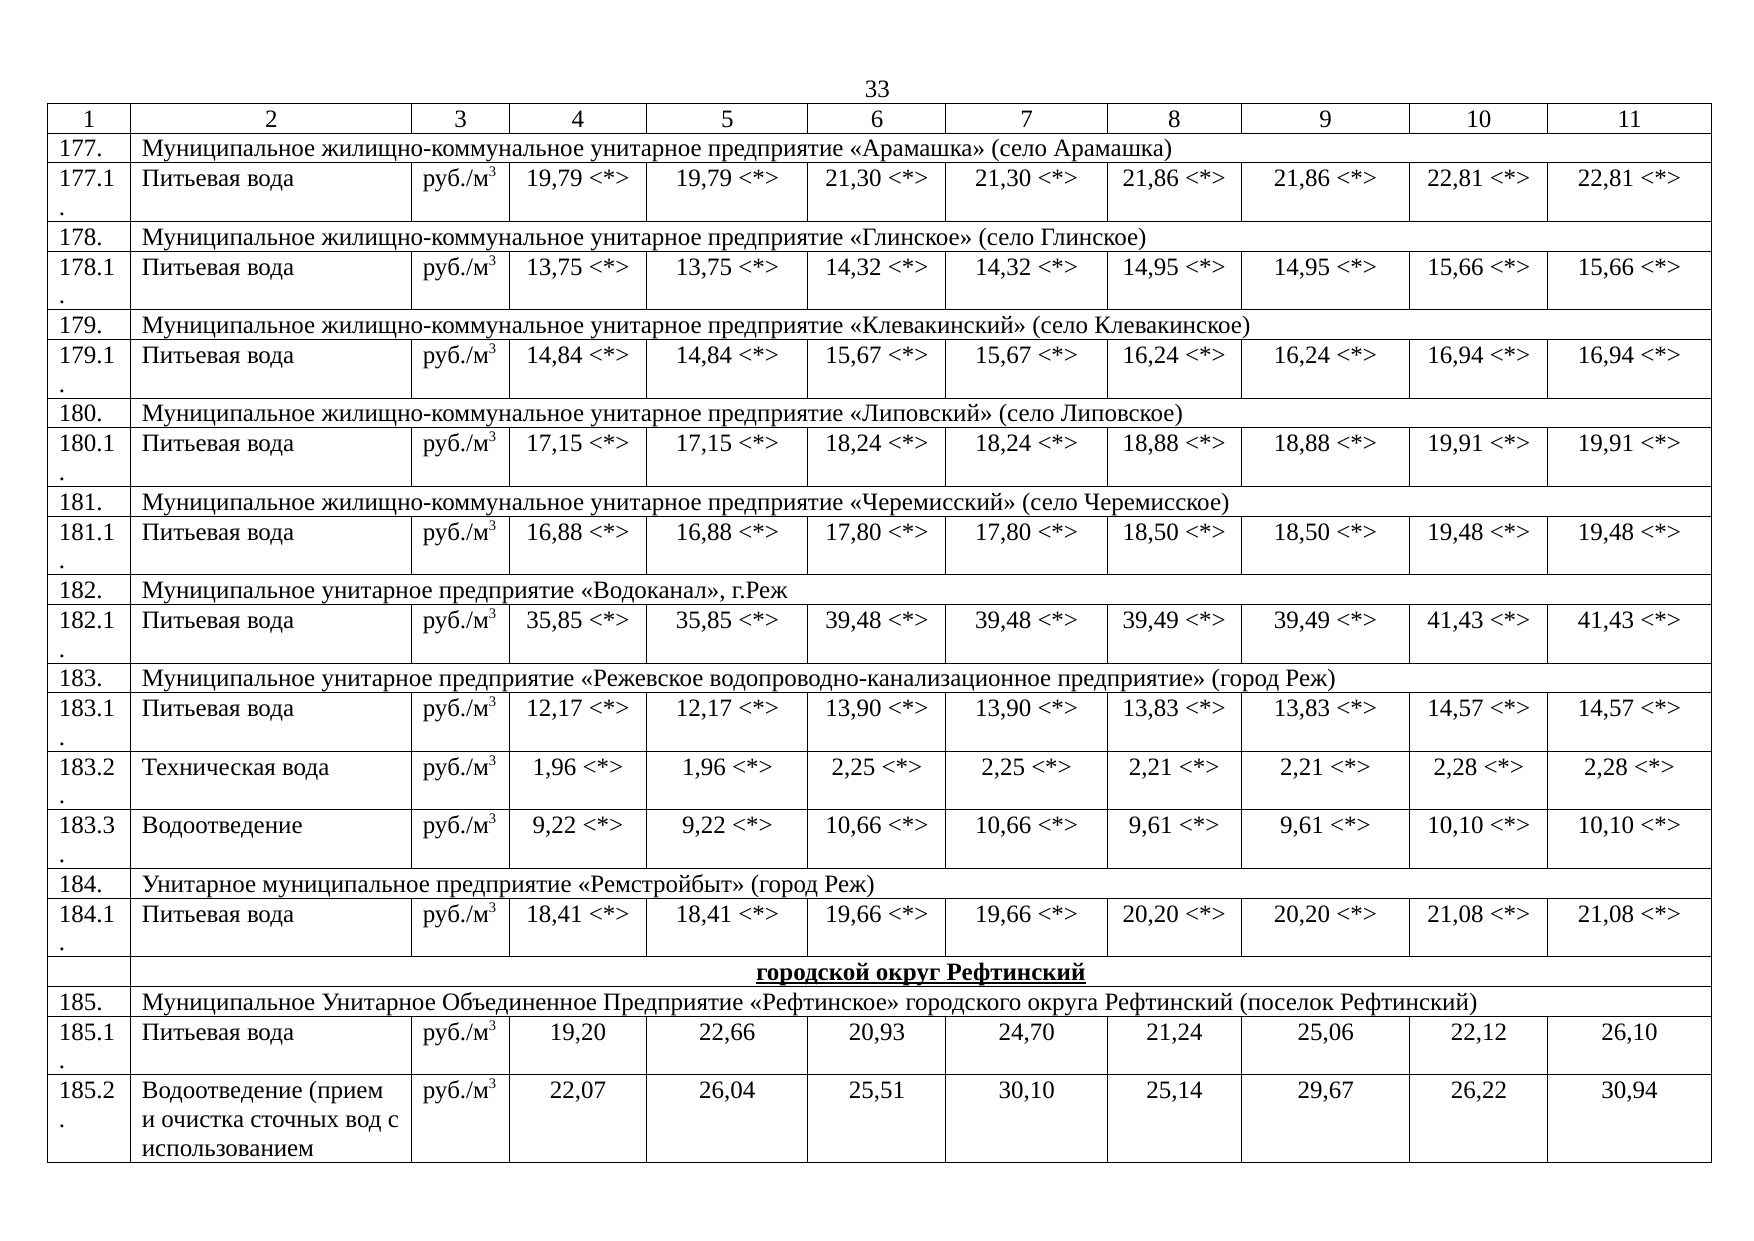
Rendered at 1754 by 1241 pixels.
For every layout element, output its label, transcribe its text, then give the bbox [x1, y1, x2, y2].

table_cell Питьевая вода [131, 517, 411, 574]
table_cell [48, 340, 130, 397]
table_header 6 [808, 104, 945, 132]
table_cell 10,10 <*> [1548, 810, 1711, 868]
table_cell 1,96 <*> [510, 752, 646, 809]
table_cell 21,30 <*> [808, 163, 945, 221]
table_cell 2,21 <*> [1108, 752, 1241, 809]
table_cell 39,49 <*> [1108, 605, 1241, 662]
table_cell [1712, 574, 1754, 604]
table_header [1712, 103, 1754, 132]
table_cell Питьевая вода [131, 340, 411, 397]
table_cell 39,49 <*> [1242, 605, 1409, 662]
table_cell 19,91 <*> [1410, 428, 1547, 486]
table_cell 22,07 [510, 1075, 646, 1162]
table_cell городской округ Рефтинский [131, 957, 1711, 986]
table_cell 20,20 <*> [1242, 899, 1409, 956]
table_cell Муниципальное жилищно-коммунальное унитарное предприятие «Глинское» (село Глинское) [131, 222, 1711, 251]
table_cell 17,80 <*> [946, 517, 1107, 574]
table_cell 26,22 [1410, 1075, 1547, 1162]
table_cell 29,67 [1242, 1075, 1409, 1162]
table_cell 24,70 [946, 1017, 1107, 1074]
table_cell 12,17 <*> [647, 693, 807, 751]
table_cell [1712, 133, 1754, 162]
table_cell [48, 487, 130, 516]
table_cell руб./м3 [412, 428, 509, 486]
table_cell руб./м3 [412, 693, 509, 751]
table_cell 2,25 <*> [808, 752, 945, 809]
table_cell [1712, 309, 1754, 339]
table_cell 19,20 [510, 1017, 646, 1074]
table_cell 9,61 <*> [1242, 810, 1409, 868]
table_cell руб./м3 [412, 340, 509, 397]
table_cell 25,14 [1108, 1075, 1241, 1162]
table_cell 19,91 <*> [1548, 428, 1711, 486]
table_cell [1712, 809, 1754, 868]
table_cell 14,84 <*> [647, 340, 807, 397]
table_cell 18,24 <*> [808, 428, 945, 486]
table_cell Водоотведение [131, 810, 411, 868]
table_cell [48, 575, 130, 604]
table_cell [1712, 221, 1754, 251]
table_cell [48, 605, 130, 662]
table_cell 13,90 <*> [808, 693, 945, 751]
table_header 7 [946, 104, 1107, 132]
table_cell [48, 163, 130, 221]
table_cell Питьевая вода [131, 899, 411, 956]
table_header 3 [412, 104, 509, 132]
table_cell руб./м3 [412, 810, 509, 868]
table_cell 14,95 <*> [1108, 252, 1241, 309]
table_cell [48, 752, 130, 809]
table_cell 13,75 <*> [647, 252, 807, 309]
table_cell 18,24 <*> [946, 428, 1107, 486]
table_cell руб./м3 [412, 605, 509, 662]
table_cell 22,66 [647, 1017, 807, 1074]
table_cell 19,79 <*> [510, 163, 646, 221]
table_cell 18,50 <*> [1108, 517, 1241, 574]
table_cell 25,51 [808, 1075, 945, 1162]
table_cell 2,21 <*> [1242, 752, 1409, 809]
table_cell 21,86 <*> [1108, 163, 1241, 221]
table_cell 10,10 <*> [1410, 810, 1547, 868]
table_header 1 [48, 104, 130, 132]
table_cell [48, 1075, 130, 1162]
table_cell [48, 869, 130, 898]
table_cell 17,80 <*> [808, 517, 945, 574]
table_cell [1712, 339, 1754, 397]
table_cell 17,15 <*> [510, 428, 646, 486]
table_cell 14,95 <*> [1242, 252, 1409, 309]
table_cell [1712, 751, 1754, 809]
table_cell [1712, 251, 1754, 309]
table_cell Муниципальное жилищно-коммунальное унитарное предприятие «Липовский» (село Липовское) [131, 399, 1711, 427]
table_cell [1712, 427, 1754, 486]
table_cell 17,15 <*> [647, 428, 807, 486]
table_cell [1712, 868, 1754, 898]
table_cell Муниципальное жилищно-коммунальное унитарное предприятие «Арамашка» (село Арамашка) [131, 134, 1711, 162]
table_cell 39,48 <*> [946, 605, 1107, 662]
table_cell [1712, 692, 1754, 751]
table_cell 15,66 <*> [1410, 252, 1547, 309]
table_cell [48, 957, 130, 986]
table_cell 15,66 <*> [1548, 252, 1711, 309]
table_cell Муниципальное Унитарное Объединенное Предприятие «Рефтинское» городского округа Рефтинский (поселок Рефтинский) [131, 987, 1711, 1016]
table_cell [48, 899, 130, 956]
table_cell руб./м3 [412, 899, 509, 956]
table_cell 14,57 <*> [1548, 693, 1711, 751]
table_cell 22,81 <*> [1548, 163, 1711, 221]
table_cell 21,86 <*> [1242, 163, 1409, 221]
table_cell 18,50 <*> [1242, 517, 1409, 574]
table_cell 35,85 <*> [647, 605, 807, 662]
table_cell Муниципальное унитарное предприятие «Водоканал», г.Реж [131, 575, 1711, 604]
table_cell 16,24 <*> [1242, 340, 1409, 397]
table_cell 19,48 <*> [1548, 517, 1711, 574]
table_cell [48, 1017, 130, 1074]
table_cell 21,24 [1108, 1017, 1241, 1074]
table_cell [1712, 162, 1754, 221]
table_cell 18,41 <*> [647, 899, 807, 956]
table_cell 22,12 [1410, 1017, 1547, 1074]
table_cell 35,85 <*> [510, 605, 646, 662]
table_cell [1712, 516, 1754, 574]
table_header 9 [1242, 104, 1409, 132]
table_cell [48, 987, 130, 1016]
table_cell 10,66 <*> [946, 810, 1107, 868]
table_cell 14,32 <*> [808, 252, 945, 309]
table_cell руб./м3 [412, 517, 509, 574]
table_cell 16,88 <*> [510, 517, 646, 574]
table_cell 13,83 <*> [1108, 693, 1241, 751]
table_cell [1712, 898, 1754, 956]
table_cell [1712, 486, 1754, 516]
table_cell [1712, 398, 1754, 427]
table_cell Техническая вода [131, 752, 411, 809]
table_cell руб./м3 [412, 163, 509, 221]
table_cell Унитарное муниципальное предприятие «Ремстройбыт» (город Реж) [131, 869, 1711, 898]
table_cell 19,79 <*> [647, 163, 807, 221]
table_cell [48, 517, 130, 574]
table_cell 2,25 <*> [946, 752, 1107, 809]
table_cell [1712, 604, 1754, 662]
table_cell 26,04 [647, 1075, 807, 1162]
table_cell 15,67 <*> [808, 340, 945, 397]
table_cell 30,94 [1548, 1075, 1711, 1162]
table_cell Питьевая вода [131, 428, 411, 486]
table_header 8 [1108, 104, 1241, 132]
table_cell 19,48 <*> [1410, 517, 1547, 574]
table_cell 9,61 <*> [1108, 810, 1241, 868]
table_cell [48, 134, 130, 162]
table_cell 14,32 <*> [946, 252, 1107, 309]
table_cell 19,66 <*> [808, 899, 945, 956]
table_cell 21,30 <*> [946, 163, 1107, 221]
table_cell 18,88 <*> [1108, 428, 1241, 486]
table_cell 2,28 <*> [1548, 752, 1711, 809]
table_cell [48, 664, 130, 692]
table_cell руб./м3 [412, 752, 509, 809]
table_header 11 [1548, 104, 1711, 132]
table_cell 18,41 <*> [510, 899, 646, 956]
table_cell 14,57 <*> [1410, 693, 1547, 751]
table_cell [1712, 1074, 1754, 1162]
table_cell 16,94 <*> [1410, 340, 1547, 397]
table_cell 1,96 <*> [647, 752, 807, 809]
table_cell Водоотведение (прием и очистка сточных вод с использованием [131, 1075, 411, 1162]
table_cell [1712, 663, 1754, 692]
table_cell Питьевая вода [131, 252, 411, 309]
table_cell [48, 693, 130, 751]
table_cell [48, 252, 130, 309]
table_cell 20,93 [808, 1017, 945, 1074]
table_cell Питьевая вода [131, 1017, 411, 1074]
table_cell 2,28 <*> [1410, 752, 1547, 809]
table_header 10 [1410, 104, 1547, 132]
table_cell 12,17 <*> [510, 693, 646, 751]
table_cell 20,20 <*> [1108, 899, 1241, 956]
table_cell 41,43 <*> [1548, 605, 1711, 662]
table_cell 22,81 <*> [1410, 163, 1547, 221]
table_cell 39,48 <*> [808, 605, 945, 662]
table_cell Питьевая вода [131, 693, 411, 751]
table_header 5 [647, 104, 807, 132]
table_cell 13,83 <*> [1242, 693, 1409, 751]
table_cell 13,90 <*> [946, 693, 1107, 751]
table_cell [1712, 986, 1754, 1016]
table_cell Муниципальное жилищно-коммунальное унитарное предприятие «Клевакинский» (село Клевакинское) [131, 310, 1711, 339]
table_cell 16,88 <*> [647, 517, 807, 574]
table_cell 13,75 <*> [510, 252, 646, 309]
table_cell руб./м3 [412, 1075, 509, 1162]
table_cell 9,22 <*> [647, 810, 807, 868]
table_cell 9,22 <*> [510, 810, 646, 868]
table_cell [1712, 956, 1754, 986]
table_cell 41,43 <*> [1410, 605, 1547, 662]
table_cell [48, 810, 130, 868]
table_cell [48, 399, 130, 427]
table_cell Питьевая вода [131, 163, 411, 221]
table_cell [48, 428, 130, 486]
table_cell 14,84 <*> [510, 340, 646, 397]
table_cell Муниципальное унитарное предприятие «Режевское водопроводно-канализационное предприятие» (город Реж) [131, 664, 1711, 692]
table_cell 15,67 <*> [946, 340, 1107, 397]
table_cell 18,88 <*> [1242, 428, 1409, 486]
table_cell 19,66 <*> [946, 899, 1107, 956]
table_cell Питьевая вода [131, 605, 411, 662]
table_header 4 [510, 104, 646, 132]
table_cell 10,66 <*> [808, 810, 945, 868]
table_cell 21,08 <*> [1410, 899, 1547, 956]
table_cell 16,94 <*> [1548, 340, 1711, 397]
table_cell [1712, 1016, 1754, 1074]
table_cell руб./м3 [412, 1017, 509, 1074]
table_cell 16,24 <*> [1108, 340, 1241, 397]
table_cell 26,10 [1548, 1017, 1711, 1074]
table_cell 30,10 [946, 1075, 1107, 1162]
table_cell руб./м3 [412, 252, 509, 309]
table_cell [48, 310, 130, 339]
table_header 2 [131, 104, 411, 132]
table_cell Муниципальное жилищно-коммунальное унитарное предприятие «Черемисский» (село Черемисское) [131, 487, 1711, 516]
table_cell 21,08 <*> [1548, 899, 1711, 956]
table_cell 25,06 [1242, 1017, 1409, 1074]
table_cell [48, 222, 130, 251]
